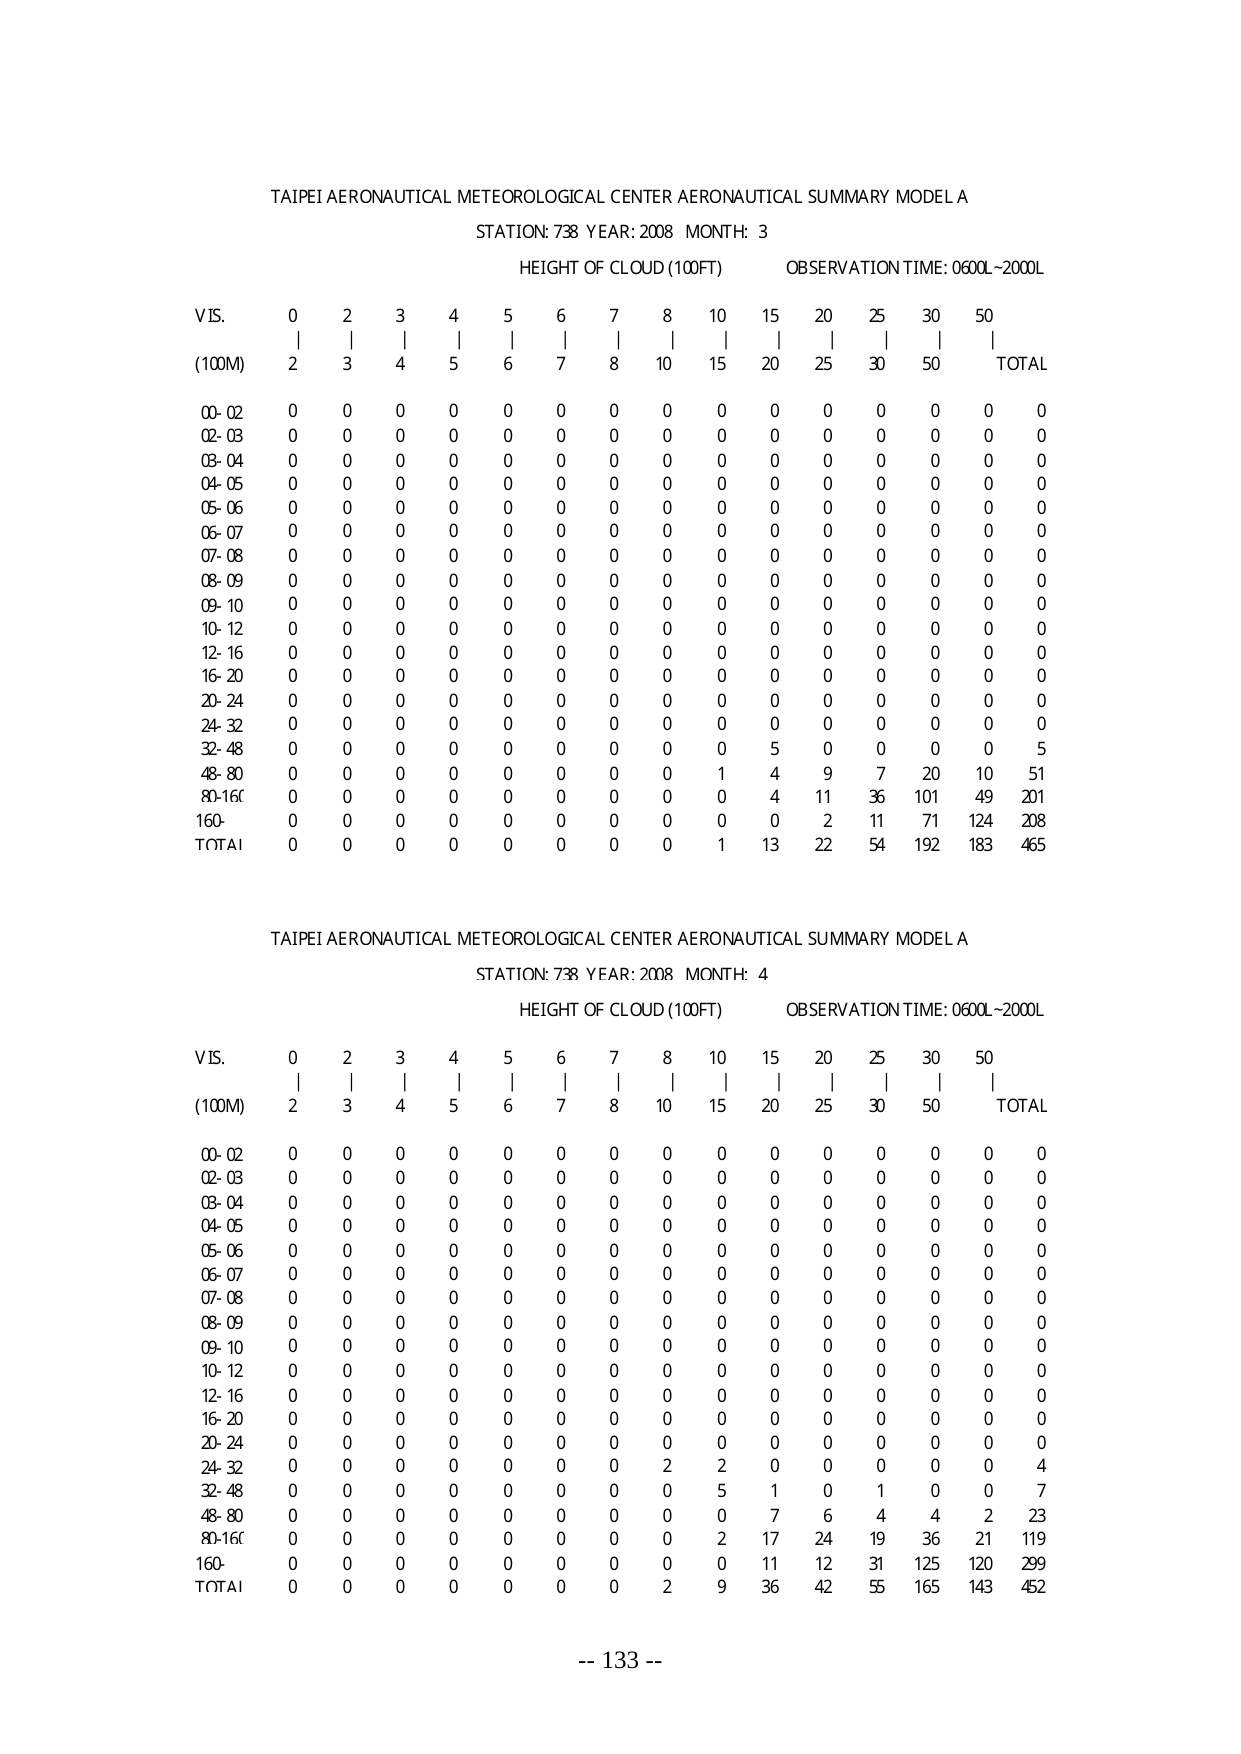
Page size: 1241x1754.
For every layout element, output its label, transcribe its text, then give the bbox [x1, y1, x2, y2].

text -- 133 -- [543, 1637, 697, 1674]
